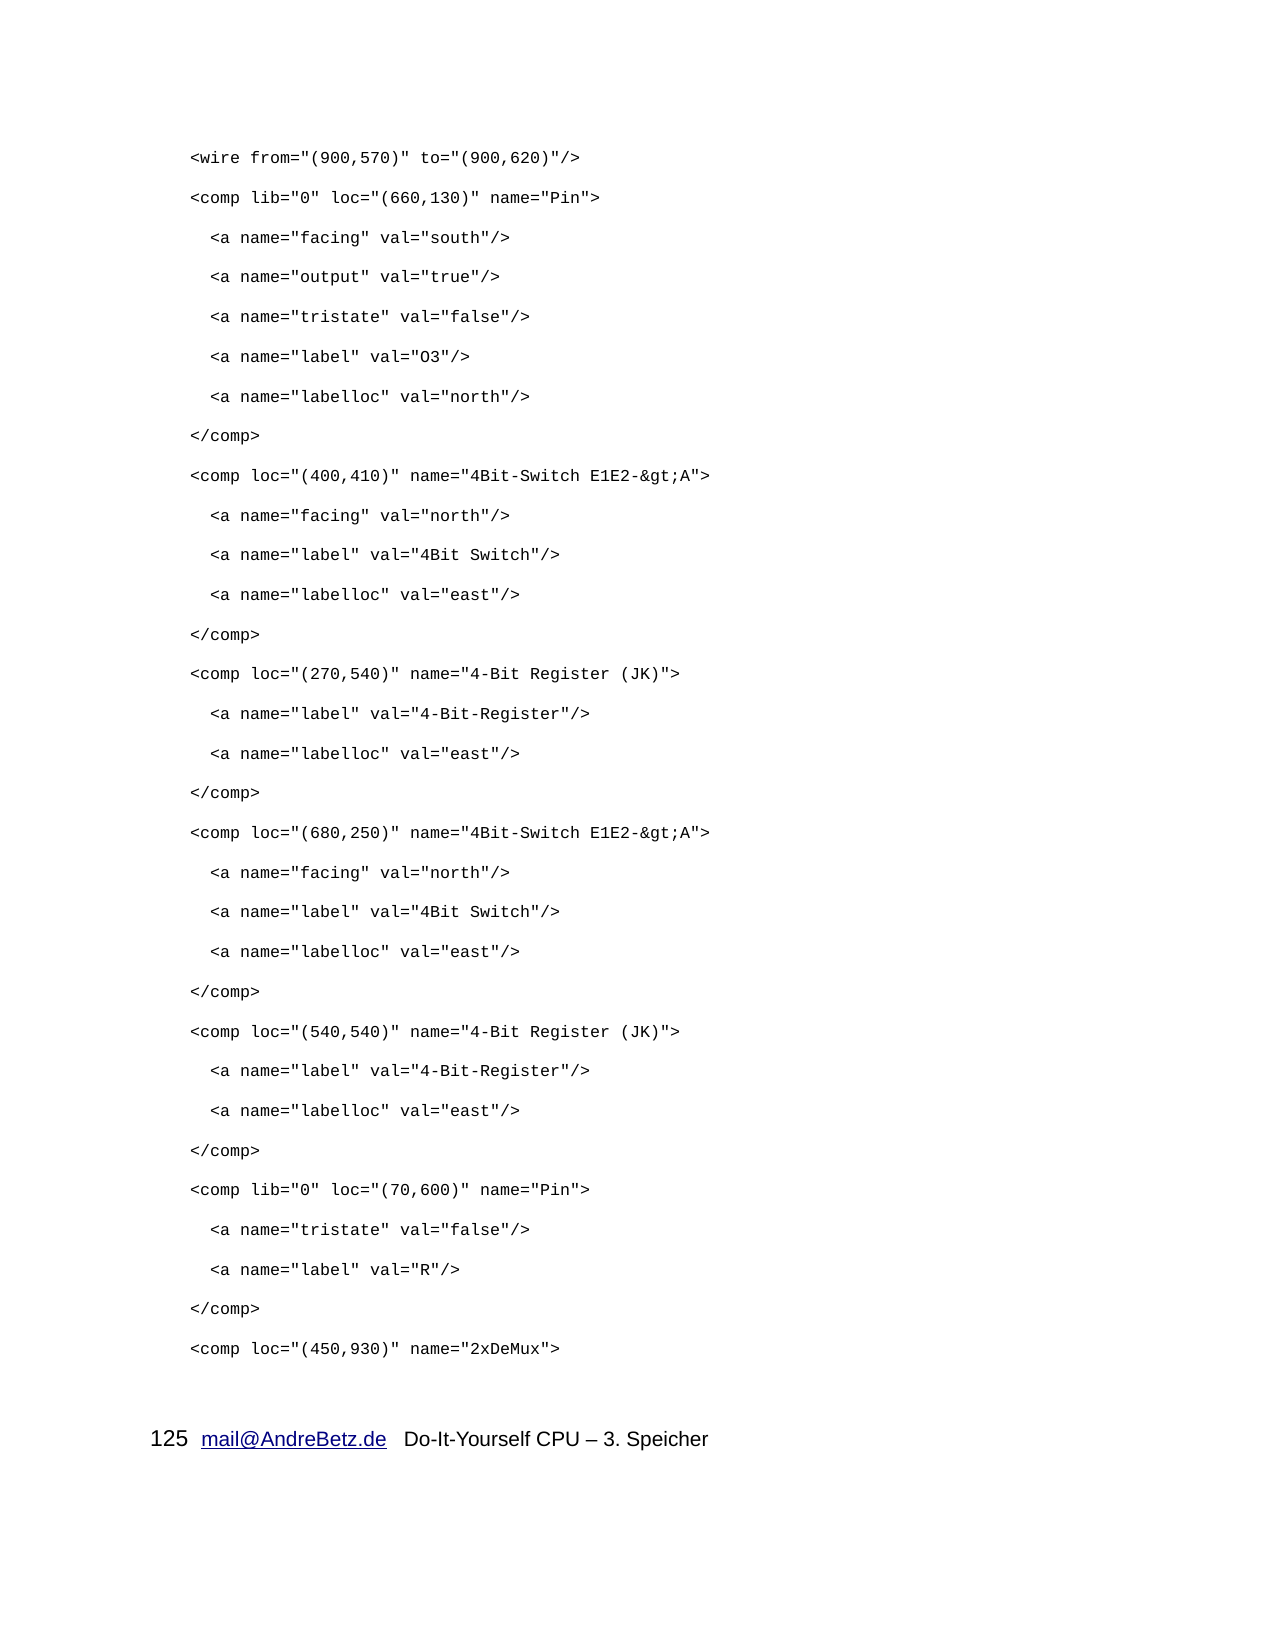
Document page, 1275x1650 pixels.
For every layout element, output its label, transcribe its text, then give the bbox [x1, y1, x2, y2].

text <a name="tristate" val="false"/> [150, 309, 1125, 328]
text </comp> [150, 785, 1125, 804]
text </comp> [150, 1301, 1125, 1320]
text <comp loc="(400,410)" name="4Bit-Switch E1E2-&gt;A"> [150, 467, 1125, 486]
text <a name="facing" val="north"/> [150, 507, 1125, 526]
text <comp lib="0" loc="(70,600)" name="Pin"> [150, 1182, 1125, 1201]
text <a name="facing" val="north"/> [150, 864, 1125, 883]
text <comp loc="(450,930)" name="2xDeMux"> [150, 1341, 1125, 1359]
text <a name="label" val="4-Bit-Register"/> [150, 706, 1125, 724]
text <a name="labelloc" val="east"/> [150, 944, 1125, 963]
text <a name="facing" val="south"/> [150, 229, 1125, 248]
text <a name="label" val="R"/> [150, 1261, 1125, 1280]
text <a name="labelloc" val="east"/> [150, 1102, 1125, 1121]
text <comp loc="(680,250)" name="4Bit-Switch E1E2-&gt;A"> [150, 825, 1125, 843]
text <a name="label" val="4Bit Switch"/> [150, 547, 1125, 566]
text <comp lib="0" loc="(660,130)" name="Pin"> [150, 190, 1125, 208]
text </comp> [150, 626, 1125, 645]
text </comp> [150, 428, 1125, 447]
text <a name="labelloc" val="east"/> [150, 587, 1125, 605]
text <a name="tristate" val="false"/> [150, 1222, 1125, 1240]
text <wire from="(900,570)" to="(900,620)"/> [150, 150, 1125, 169]
text <comp loc="(270,540)" name="4-Bit Register (JK)"> [150, 666, 1125, 685]
text <a name="output" val="true"/> [150, 269, 1125, 288]
text </comp> [150, 983, 1125, 1002]
text <a name="labelloc" val="north"/> [150, 388, 1125, 407]
text <comp loc="(540,540)" name="4-Bit Register (JK)"> [150, 1023, 1125, 1042]
text <a name="label" val="4-Bit-Register"/> [150, 1063, 1125, 1082]
text </comp> [150, 1142, 1125, 1161]
text <a name="labelloc" val="east"/> [150, 745, 1125, 764]
text <a name="label" val="4Bit Switch"/> [150, 904, 1125, 923]
text <a name="label" val="O3"/> [150, 348, 1125, 367]
